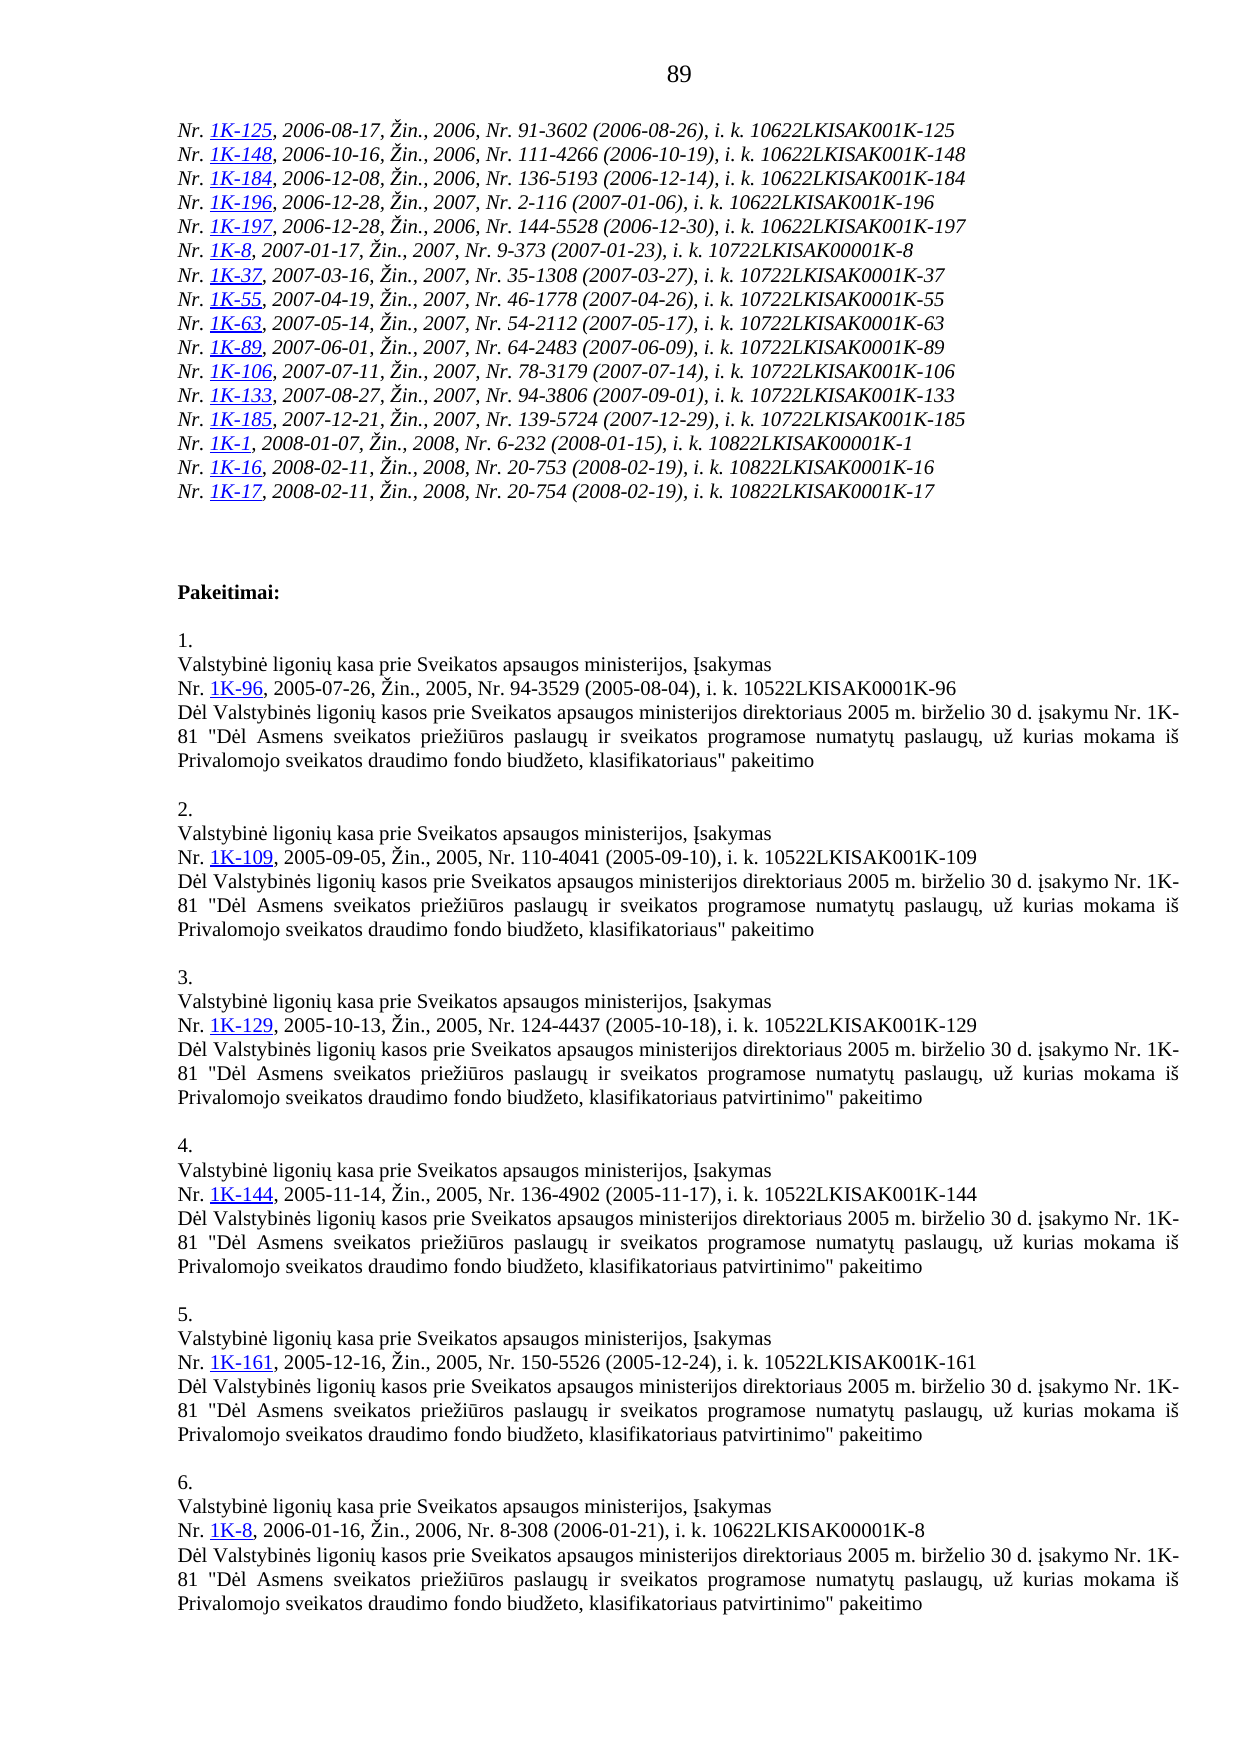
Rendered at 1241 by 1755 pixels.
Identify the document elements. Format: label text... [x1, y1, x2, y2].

text Nr. 1K-37, 2007-03-16, Žin., 2007, Nr. 35-1308 (2007-03-27), i. k. 10722LKISAK0001K-37 [177, 262, 1181, 287]
text Dėl Valstybinės ligonių kasos prie Sveikatos apsaugos ministerijos direktoriaus 2005 m. birželio 30 d. įsakymo Nr. 1K-81 "Dėl Asmens sveikatos priežiūros paslaugų ir sveikatos programose numatytų paslaugų, už kurias mokama iš Privalomojo sveikatos draudimo fondo biudžeto, klasifikatoriaus" pakeitimo [177, 869, 1181, 941]
text 3. [177, 965, 1181, 989]
text Valstybinė ligonių kasa prie Sveikatos apsaugos ministerijos, Įsakymas [177, 821, 1181, 845]
text Nr. 1K-106, 2007-07-11, Žin., 2007, Nr. 78-3179 (2007-07-14), i. k. 10722LKISAK001K-106 [177, 359, 1181, 383]
text Nr. 1K-148, 2006-10-16, Žin., 2006, Nr. 111-4266 (2006-10-19), i. k. 10622LKISAK001K-148 [177, 142, 1181, 166]
text Valstybinė ligonių kasa prie Sveikatos apsaugos ministerijos, Įsakymas [177, 1494, 1181, 1518]
text Dėl Valstybinės ligonių kasos prie Sveikatos apsaugos ministerijos direktoriaus 2005 m. birželio 30 d. įsakymo Nr. 1K- 81 "Dėl Asmens sveikatos priežiūros paslaugų ir sveikatos programose numatytų paslaugų, už kurias mokama iš Privalomojo sveikatos draudimo fondo biudžeto, klasifikatoriaus patvirtinimo" pakeitimo [177, 1542, 1181, 1615]
text Nr. 1K-133, 2007-08-27, Žin., 2007, Nr. 94-3806 (2007-09-01), i. k. 10722LKISAK001K-133 [177, 383, 1181, 407]
text Dėl Valstybinės ligonių kasos prie Sveikatos apsaugos ministerijos direktoriaus 2005 m. birželio 30 d. įsakymo Nr. 1K-81 "Dėl Asmens sveikatos priežiūros paslaugų ir sveikatos programose numatytų paslaugų, už kurias mokama iš Privalomojo sveikatos draudimo fondo biudžeto, klasifikatoriaus patvirtinimo" pakeitimo [177, 1037, 1181, 1109]
text Nr. 1K-63, 2007-05-14, Žin., 2007, Nr. 54-2112 (2007-05-17), i. k. 10722LKISAK0001K-63 [177, 311, 1181, 335]
text Nr. 1K-125, 2006-08-17, Žin., 2006, Nr. 91-3602 (2006-08-26), i. k. 10622LKISAK001K-125 [177, 118, 1181, 142]
text 1. [177, 628, 1181, 652]
text Valstybinė ligonių kasa prie Sveikatos apsaugos ministerijos, Įsakymas [177, 1326, 1181, 1350]
text 2. [177, 797, 1181, 821]
text Dėl Valstybinės ligonių kasos prie Sveikatos apsaugos ministerijos direktoriaus 2005 m. birželio 30 d. įsakymo Nr. 1K-81 "Dėl Asmens sveikatos priežiūros paslaugų ir sveikatos programose numatytų paslaugų, už kurias mokama iš Privalomojo sveikatos draudimo fondo biudžeto, klasifikatoriaus patvirtinimo" pakeitimo [177, 1206, 1181, 1278]
text Valstybinė ligonių kasa prie Sveikatos apsaugos ministerijos, Įsakymas [177, 989, 1181, 1013]
text Nr. 1K-1, 2008-01-07, Žin., 2008, Nr. 6-232 (2008-01-15), i. k. 10822LKISAK00001K-1 [177, 431, 1181, 455]
text Nr. 1K-196, 2006-12-28, Žin., 2007, Nr. 2-116 (2007-01-06), i. k. 10622LKISAK001K-196 [177, 190, 1181, 214]
text Nr. 1K-8, 2007-01-17, Žin., 2007, Nr. 9-373 (2007-01-23), i. k. 10722LKISAK00001K-8 [177, 238, 1181, 262]
text Dėl Valstybinės ligonių kasos prie Sveikatos apsaugos ministerijos direktoriaus 2005 m. birželio 30 d. įsakymu Nr. 1K-81 "Dėl Asmens sveikatos priežiūros paslaugų ir sveikatos programose numatytų paslaugų, už kurias mokama iš Privalomojo sveikatos draudimo fondo biudžeto, klasifikatoriaus" pakeitimo [177, 700, 1181, 772]
text Nr. 1K-96, 2005-07-26, Žin., 2005, Nr. 94-3529 (2005-08-04), i. k. 10522LKISAK0001K-96 [177, 676, 1181, 700]
text Nr. 1K-17, 2008-02-11, Žin., 2008, Nr. 20-754 (2008-02-19), i. k. 10822LKISAK0001K-17 [177, 479, 1181, 503]
text Valstybinė ligonių kasa prie Sveikatos apsaugos ministerijos, Įsakymas [177, 652, 1181, 676]
text Nr. 1K-55, 2007-04-19, Žin., 2007, Nr. 46-1778 (2007-04-26), i. k. 10722LKISAK0001K-55 [177, 287, 1181, 311]
text 5. [177, 1302, 1181, 1326]
text Nr. 1K-129, 2005-10-13, Žin., 2005, Nr. 124-4437 (2005-10-18), i. k. 10522LKISAK001K-129 [177, 1013, 1181, 1037]
text Nr. 1K-161, 2005-12-16, Žin., 2005, Nr. 150-5526 (2005-12-24), i. k. 10522LKISAK001K-161 [177, 1350, 1181, 1374]
text Nr. 1K-144, 2005-11-14, Žin., 2005, Nr. 136-4902 (2005-11-17), i. k. 10522LKISAK001K-144 [177, 1182, 1181, 1206]
text 4. [177, 1133, 1181, 1157]
text Nr. 1K-185, 2007-12-21, Žin., 2007, Nr. 139-5724 (2007-12-29), i. k. 10722LKISAK001K-185 [177, 407, 1181, 431]
text Nr. 1K-16, 2008-02-11, Žin., 2008, Nr. 20-753 (2008-02-19), i. k. 10822LKISAK0001K-16 [177, 455, 1181, 479]
text Pakeitimai: [177, 580, 1181, 604]
text Nr. 1K-109, 2005-09-05, Žin., 2005, Nr. 110-4041 (2005-09-10), i. k. 10522LKISAK001K-109 [177, 845, 1181, 869]
text 6. [177, 1470, 1181, 1494]
text Nr. 1K-197, 2006-12-28, Žin., 2006, Nr. 144-5528 (2006-12-30), i. k. 10622LKISAK001K-197 [177, 214, 1181, 238]
text Nr. 1K-89, 2007-06-01, Žin., 2007, Nr. 64-2483 (2007-06-09), i. k. 10722LKISAK0001K-89 [177, 335, 1181, 359]
text Dėl Valstybinės ligonių kasos prie Sveikatos apsaugos ministerijos direktoriaus 2005 m. birželio 30 d. įsakymo Nr. 1K-81 "Dėl Asmens sveikatos priežiūros paslaugų ir sveikatos programose numatytų paslaugų, už kurias mokama iš Privalomojo sveikatos draudimo fondo biudžeto, klasifikatoriaus patvirtinimo" pakeitimo [177, 1374, 1181, 1446]
text Valstybinė ligonių kasa prie Sveikatos apsaugos ministerijos, Įsakymas [177, 1157, 1181, 1182]
text Nr. 1K-8, 2006-01-16, Žin., 2006, Nr. 8-308 (2006-01-21), i. k. 10622LKISAK00001K-8 [177, 1518, 1181, 1542]
text Nr. 1K-184, 2006-12-08, Žin., 2006, Nr. 136-5193 (2006-12-14), i. k. 10622LKISAK001K-184 [177, 166, 1181, 190]
